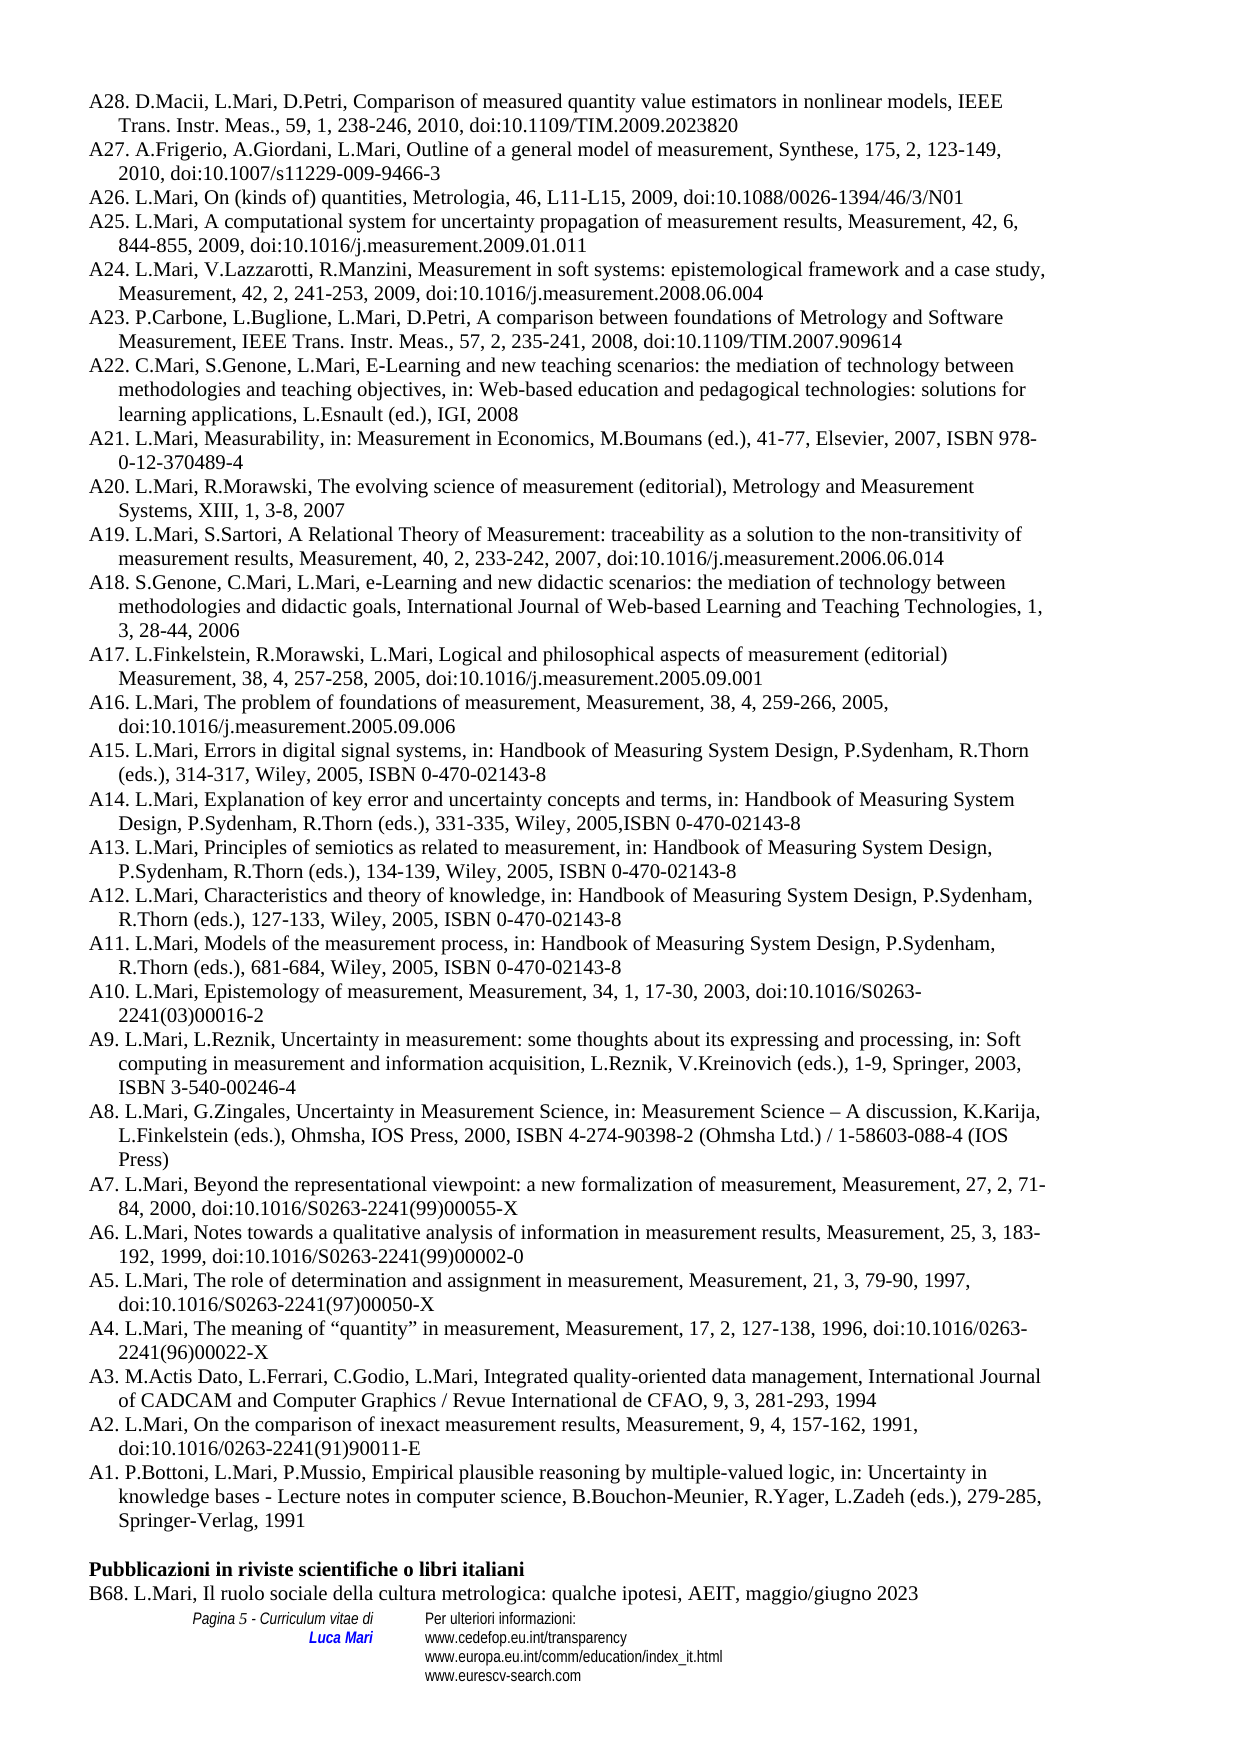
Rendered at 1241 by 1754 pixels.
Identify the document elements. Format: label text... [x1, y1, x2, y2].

text A28. D.Macii, L.Mari, D.Petri, Comparison of measured quantity value estimators in nonlinear models, IEEE Trans. Instr. Meas., 59, 1, 238-246, 2010, doi:10.1109/TIM.2009.2023820 [89, 89, 1053, 137]
text A7. L.Mari, Beyond the representational viewpoint: a new formalization of measurement, Measurement, 27, 2, 71-84, 2000, doi:10.1016/S0263-2241(99)00055-X [89, 1171, 1053, 1219]
text A6. L.Mari, Notes towards a qualitative analysis of information in measurement results, Measurement, 25, 3, 183-192, 1999, doi:10.1016/S0263-2241(99)00002-0 [89, 1219, 1053, 1268]
text A11. L.Mari, Models of the measurement process, in: Handbook of Measuring System Design, P.Sydenham, R.Thorn (eds.), 681-684, Wiley, 2005, ISBN 0-470-02143-8 [89, 931, 1053, 979]
text A2. L.Mari, On the comparison of inexact measurement results, Measurement, 9, 4, 157-162, 1991, doi:10.1016/0263-2241(91)90011-E [89, 1412, 1053, 1460]
text A12. L.Mari, Characteristics and theory of knowledge, in: Handbook of Measuring System Design, P.Sydenham, R.Thorn (eds.), 127-133, Wiley, 2005, ISBN 0-470-02143-8 [89, 883, 1053, 931]
text A26. L.Mari, On (kinds of) quantities, Metrologia, 46, L11-L15, 2009, doi:10.1088/0026-1394/46/3/N01 [89, 185, 1053, 209]
text Pubblicazioni in riviste scientifiche o libri italiani [89, 1556, 1053, 1581]
text A23. P.Carbone, L.Buglione, L.Mari, D.Petri, A comparison between foundations of Metrology and Software Measurement, IEEE Trans. Instr. Meas., 57, 2, 235-241, 2008, doi:10.1109/TIM.2007.909614 [89, 305, 1053, 353]
text A20. L.Mari, R.Morawski, The evolving science of measurement (editorial), Metrology and Measurement Systems, XIII, 1, 3-8, 2007 [89, 474, 1053, 522]
text A17. L.Finkelstein, R.Morawski, L.Mari, Logical and philosophical aspects of measurement (editorial) Measurement, 38, 4, 257-258, 2005, doi:10.1016/j.measurement.2005.09.001 [89, 642, 1053, 690]
text A16. L.Mari, The problem of foundations of measurement, Measurement, 38, 4, 259-266, 2005, doi:10.1016/j.measurement.2005.09.006 [89, 690, 1053, 738]
text A1. P.Bottoni, L.Mari, P.Mussio, Empirical plausible reasoning by multiple-valued logic, in: Uncertainty in knowledge bases - Lecture notes in computer science, B.Bouchon-Meunier, R.Yager, L.Zadeh (eds.), 279-285, Springer-Verlag, 1991 [89, 1460, 1053, 1532]
text A15. L.Mari, Errors in digital signal systems, in: Handbook of Measuring System Design, P.Sydenham, R.Thorn (eds.), 314-317, Wiley, 2005, ISBN 0-470-02143-8 [89, 738, 1053, 786]
text A21. L.Mari, Measurability, in: Measurement in Economics, M.Boumans (ed.), 41-77, Elsevier, 2007, ISBN 978-0-12-370489-4 [89, 426, 1053, 474]
text A5. L.Mari, The role of determination and assignment in measurement, Measurement, 21, 3, 79-90, 1997, doi:10.1016/S0263-2241(97)00050-X [89, 1268, 1053, 1316]
text A25. L.Mari, A computational system for uncertainty propagation of measurement results, Measurement, 42, 6, 844-855, 2009, doi:10.1016/j.measurement.2009.01.011 [89, 209, 1053, 257]
text B68. L.Mari, Il ruolo sociale della cultura metrologica: qualche ipotesi, AEIT, maggio/giugno 2023 [89, 1581, 1053, 1604]
text A13. L.Mari, Principles of semiotics as related to measurement, in: Handbook of Measuring System Design, P.Sydenham, R.Thorn (eds.), 134-139, Wiley, 2005, ISBN 0-470-02143-8 [89, 834, 1053, 883]
text A4. L.Mari, The meaning of “quantity” in measurement, Measurement, 17, 2, 127-138, 1996, doi:10.1016/0263-2241(96)00022-X [89, 1316, 1053, 1364]
text A3. M.Actis Dato, L.Ferrari, C.Godio, L.Mari, Integrated quality-oriented data management, International Journal of CADCAM and Computer Graphics / Revue International de CFAO, 9, 3, 281-293, 1994 [89, 1364, 1053, 1412]
text A18. S.Genone, C.Mari, L.Mari, e-Learning and new didactic scenarios: the mediation of technology between methodologies and didactic goals, International Journal of Web-based Learning and Teaching Technologies, 1, 3, 28-44, 2006 [89, 570, 1053, 642]
text A9. L.Mari, L.Reznik, Uncertainty in measurement: some thoughts about its expressing and processing, in: Soft computing in measurement and information acquisition, L.Reznik, V.Kreinovich (eds.), 1-9, Springer, 2003, ISBN 3-540-00246-4 [89, 1027, 1053, 1099]
text A8. L.Mari, G.Zingales, Uncertainty in Measurement Science, in: Measurement Science – A discussion, K.Karija, L.Finkelstein (eds.), Ohmsha, IOS Press, 2000, ISBN 4-274-90398-2 (Ohmsha Ltd.) / 1-58603-088-4 (IOS Press) [89, 1099, 1053, 1171]
text A14. L.Mari, Explanation of key error and uncertainty concepts and terms, in: Handbook of Measuring System Design, P.Sydenham, R.Thorn (eds.), 331-335, Wiley, 2005,ISBN 0-470-02143-8 [89, 786, 1053, 834]
text A27. A.Frigerio, A.Giordani, L.Mari, Outline of a general model of measurement, Synthese, 175, 2, 123-149, 2010, doi:10.1007/s11229-009-9466-3 [89, 137, 1053, 185]
text A22. C.Mari, S.Genone, L.Mari, E-Learning and new teaching scenarios: the mediation of technology between methodologies and teaching objectives, in: Web-based education and pedagogical technologies: solutions for learning applications, L.Esnault (ed.), IGI, 2008 [89, 353, 1053, 426]
text A24. L.Mari, V.Lazzarotti, R.Manzini, Measurement in soft systems: epistemological framework and a case study, Measurement, 42, 2, 241-253, 2009, doi:10.1016/j.measurement.2008.06.004 [89, 257, 1053, 305]
text A10. L.Mari, Epistemology of measurement, Measurement, 34, 1, 17-30, 2003, doi:10.1016/S0263-2241(03)00016-2 [89, 979, 1053, 1027]
text A19. L.Mari, S.Sartori, A Relational Theory of Measurement: traceability as a solution to the non-transitivity of measurement results, Measurement, 40, 2, 233-242, 2007, doi:10.1016/j.measurement.2006.06.014 [89, 522, 1053, 570]
